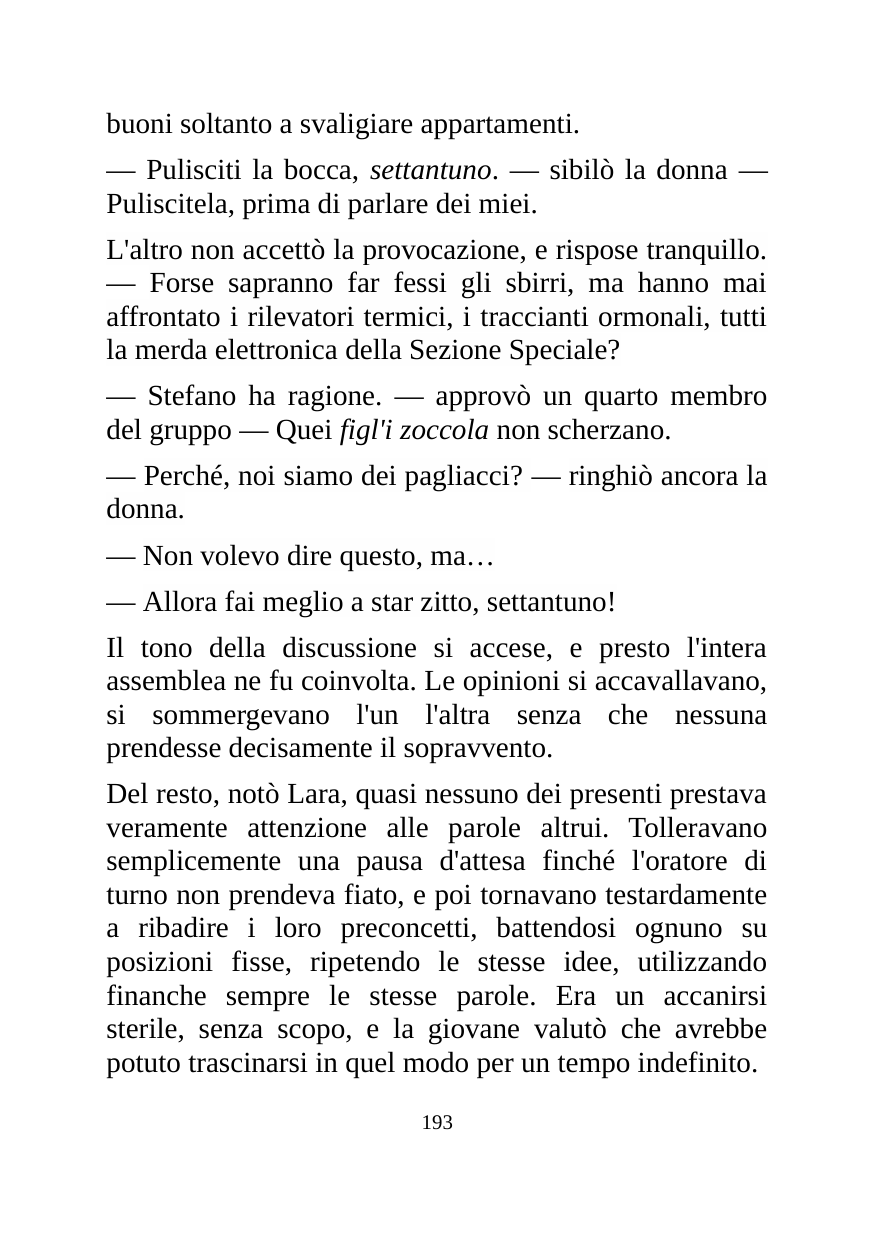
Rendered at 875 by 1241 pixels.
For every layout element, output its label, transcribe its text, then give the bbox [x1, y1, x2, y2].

text Il tono della discussione si accese, e presto l'intera assemblea ne fu coinvolta. Le opinioni si accavallavano, si sommergevano l'un l'altra senza che nessuna prendesse decisamente il sopravvento. [106, 630, 768, 764]
text — Perché, noi siamo dei pagliacci? — ringhiò ancora la donna. [106, 458, 768, 525]
text buoni soltanto a svaligiare appartamenti. [106, 106, 768, 140]
text Del resto, notò Lara, quasi nessuno dei presenti prestava veramente attenzione alle parole altrui. Tolleravano semplicemente una pausa d'attesa finché l'oratore di turno non prendeva fiato, e poi tornavano testardamente a ribadire i loro preconcetti, battendosi ognuno su posizioni fisse, ripetendo le stesse idee, utilizzando finanche sempre le stesse parole. Era un accanirsi sterile, senza scopo, e la giovane valutò che avrebbe potuto trascinarsi in quel modo per un tempo indefinito. [106, 776, 768, 1078]
text L'altro non accettò la provocazione, e rispose tranquillo. — Forse sapranno far fessi gli sbirri, ma hanno mai affrontato i rilevatori termici, i traccianti ormonali, tutti la merda elettronica della Sezione Speciale? [106, 232, 768, 366]
text — Stefano ha ragione. — approvò un quarto membro del gruppo — Quei figl'i zoccola non scherzano. [106, 378, 768, 446]
text — Pulisciti la bocca, settantuno. — sibilò la donna — Puliscitela, prima di parlare dei miei. [106, 152, 768, 219]
text — Allora fai meglio a star zitto, settantuno! [106, 584, 768, 617]
text — Non volevo dire questo, ma… [106, 538, 768, 571]
